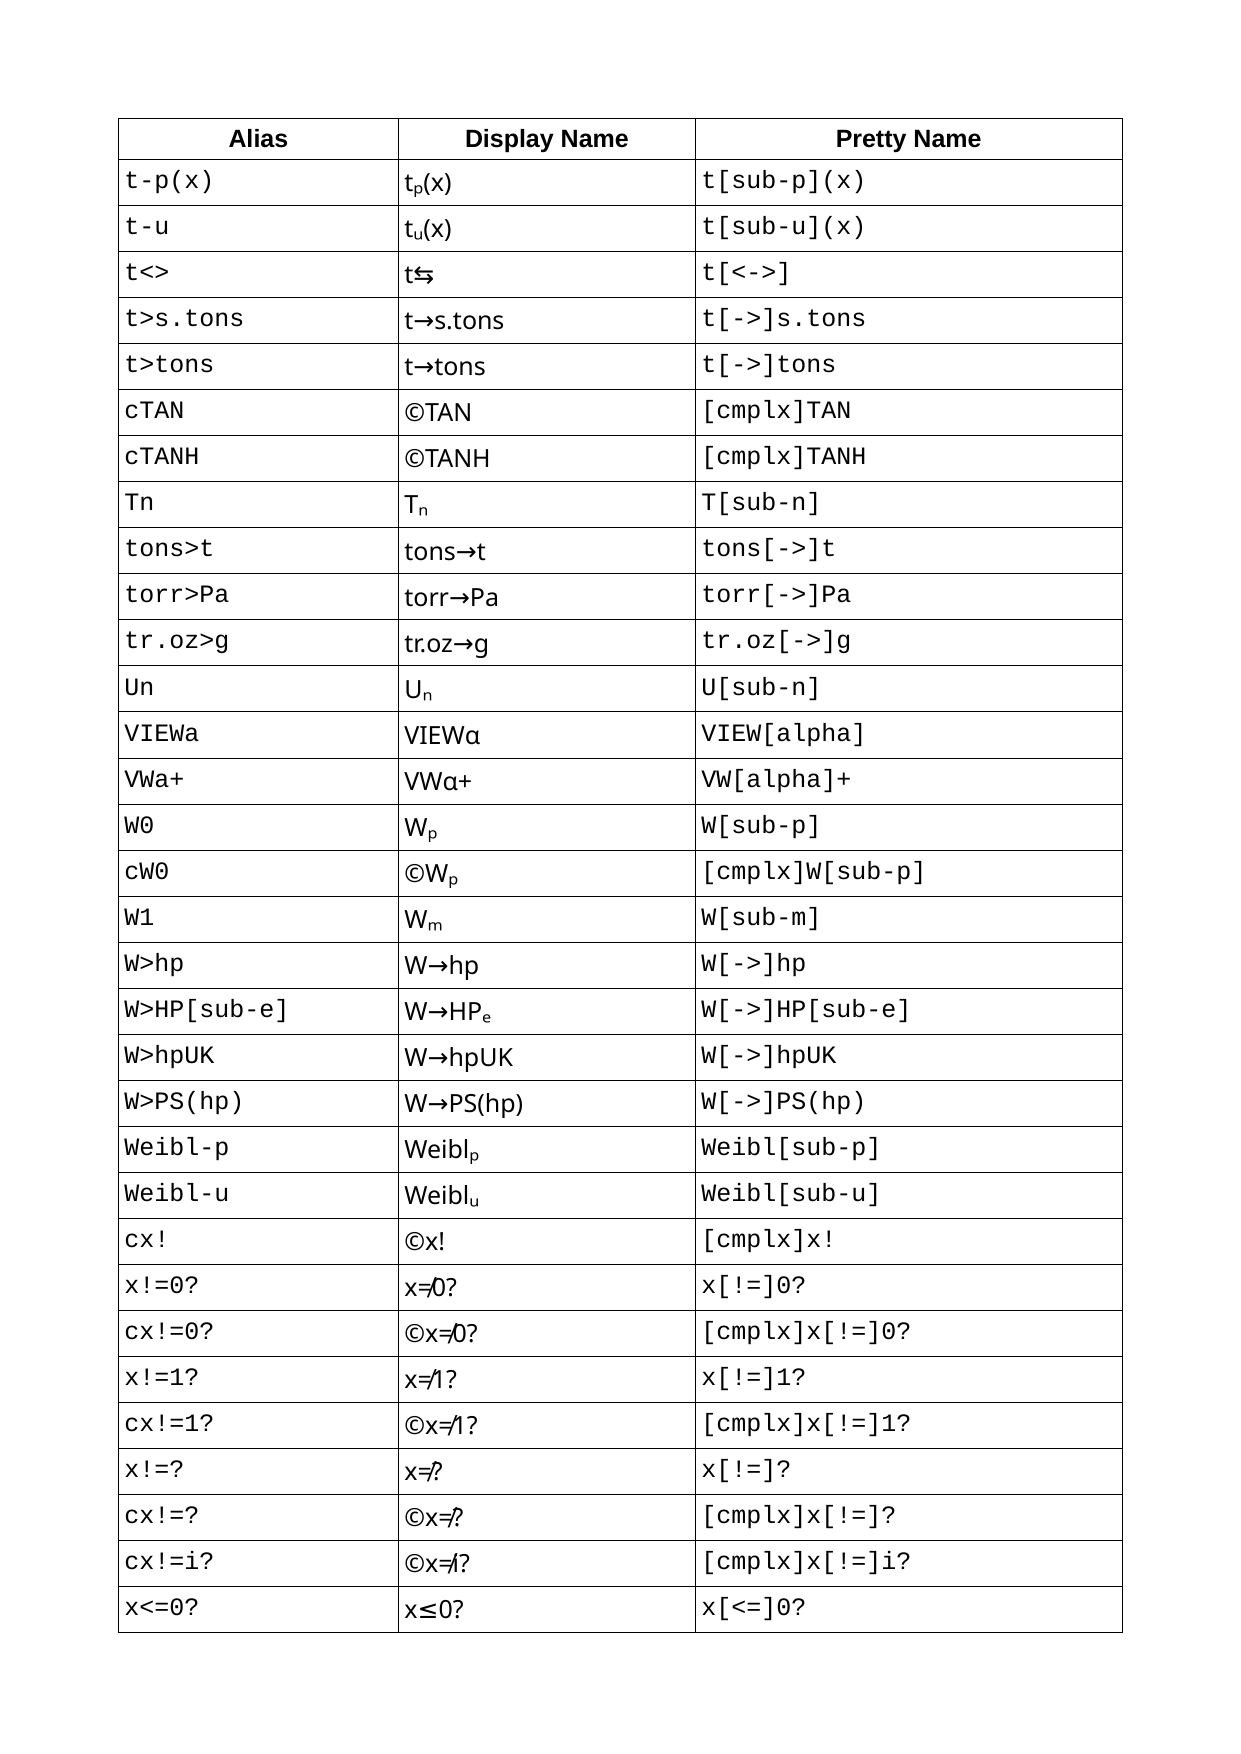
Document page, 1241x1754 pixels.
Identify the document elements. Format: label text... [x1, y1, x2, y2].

table_cell x[!=]? [696, 1449, 1122, 1494]
table_cell Wₚ [399, 805, 695, 849]
table_cell W→PS(hp) [399, 1081, 695, 1126]
table_cell [cmplx]x[!=]i? [696, 1541, 1122, 1586]
table_cell tons>t [119, 528, 398, 573]
table_cell [cmplx]x[!=]? [696, 1495, 1122, 1540]
table_cell t>s.tons [119, 298, 398, 343]
table_cell t[sub-u](x) [696, 206, 1122, 251]
table_cell W[sub-p] [696, 805, 1122, 849]
table_cell x[!=]1? [696, 1357, 1122, 1402]
table_cell T[sub-n] [696, 482, 1122, 527]
table_cell t[<->] [696, 252, 1122, 297]
table_cell W>HP[sub-e] [119, 989, 398, 1034]
table_header Alias [119, 119, 398, 159]
table_cell W[->]hpUK [696, 1035, 1122, 1080]
table_cell x!=0? [119, 1265, 398, 1310]
table_cell Un [119, 666, 398, 711]
table_cell W1 [119, 897, 398, 942]
table_cell W→hpUK [399, 1035, 695, 1080]
table_cell tr.oz[->]g [696, 620, 1122, 665]
table_cell [cmplx]x[!=]1? [696, 1403, 1122, 1448]
table_cell t-u [119, 206, 398, 251]
table_cell VWα+ [399, 759, 695, 803]
table_cell t⇆ [399, 252, 695, 297]
table_cell x!=1? [119, 1357, 398, 1402]
table_cell cx!=1? [119, 1403, 398, 1448]
table_cell x!=? [119, 1449, 398, 1494]
table_cell tons[->]t [696, 528, 1122, 573]
table_cell ©x≠i? [399, 1541, 695, 1586]
table_cell tons→t [399, 528, 695, 573]
table_cell W→HPₑ [399, 989, 695, 1034]
table_cell t[->]s.tons [696, 298, 1122, 343]
table_cell t→s.tons [399, 298, 695, 343]
table_cell W[->]HP[sub-e] [696, 989, 1122, 1034]
table_cell tr.oz→g [399, 620, 695, 665]
table_cell cTANH [119, 436, 398, 481]
table_cell [cmplx]TANH [696, 436, 1122, 481]
table_cell t→tons [399, 344, 695, 389]
table_cell x≠1? [399, 1357, 695, 1402]
table_cell U[sub-n] [696, 666, 1122, 711]
table_cell cx!=? [119, 1495, 398, 1540]
table_cell W0 [119, 805, 398, 849]
table_cell [cmplx]W[sub-p] [696, 851, 1122, 896]
table_cell tᵤ(x) [399, 206, 695, 251]
table_cell t<> [119, 252, 398, 297]
table_cell VWa+ [119, 759, 398, 803]
table_cell cx! [119, 1219, 398, 1264]
table_cell cx!=i? [119, 1541, 398, 1586]
table_cell W[->]hp [696, 943, 1122, 988]
table_header Pretty Name [696, 119, 1122, 159]
table_cell t-p(x) [119, 160, 398, 205]
table_cell VIEWa [119, 712, 398, 757]
table_cell torr→Pa [399, 574, 695, 619]
table_cell ©TANH [399, 436, 695, 481]
table_cell Wₘ [399, 897, 695, 942]
table_cell W→hp [399, 943, 695, 988]
table_cell [cmplx]TAN [696, 390, 1122, 435]
table_cell ©Wₚ [399, 851, 695, 896]
table_cell Weiblₚ [399, 1127, 695, 1172]
table_cell x<=0? [119, 1587, 398, 1632]
table_cell [cmplx]x[!=]0? [696, 1311, 1122, 1356]
table_cell cTAN [119, 390, 398, 435]
table_cell x[<=]0? [696, 1587, 1122, 1632]
table_cell ©x≠0? [399, 1311, 695, 1356]
table_cell VIEWα [399, 712, 695, 757]
table_header Display Name [399, 119, 695, 159]
table_cell Weibl[sub-p] [696, 1127, 1122, 1172]
table_cell torr[->]Pa [696, 574, 1122, 619]
table_cell x≠0? [399, 1265, 695, 1310]
table_cell torr>Pa [119, 574, 398, 619]
table_cell t[sub-p](x) [696, 160, 1122, 205]
table_cell W>hpUK [119, 1035, 398, 1080]
table_cell Weibl-u [119, 1173, 398, 1218]
table_cell W[->]PS(hp) [696, 1081, 1122, 1126]
table_cell W>hp [119, 943, 398, 988]
table_cell tₚ(x) [399, 160, 695, 205]
table_cell x[!=]0? [696, 1265, 1122, 1310]
table_cell ©x! [399, 1219, 695, 1264]
table_cell VW[alpha]+ [696, 759, 1122, 803]
table_cell W[sub-m] [696, 897, 1122, 942]
table_cell x≠? [399, 1449, 695, 1494]
table_cell ©x≠? [399, 1495, 695, 1540]
table_cell VIEW[alpha] [696, 712, 1122, 757]
table_cell tr.oz>g [119, 620, 398, 665]
table_cell Weibl[sub-u] [696, 1173, 1122, 1218]
table_cell [cmplx]x! [696, 1219, 1122, 1264]
table_cell Weibl-p [119, 1127, 398, 1172]
table_cell Uₙ [399, 666, 695, 711]
table_cell Weiblᵤ [399, 1173, 695, 1218]
table_cell ©TAN [399, 390, 695, 435]
table_cell x≤0? [399, 1587, 695, 1632]
table_cell t[->]tons [696, 344, 1122, 389]
table_cell cW0 [119, 851, 398, 896]
table_cell t>tons [119, 344, 398, 389]
table_cell Tₙ [399, 482, 695, 527]
table_cell cx!=0? [119, 1311, 398, 1356]
table_cell W>PS(hp) [119, 1081, 398, 1126]
table_cell Tn [119, 482, 398, 527]
table_cell ©x≠1? [399, 1403, 695, 1448]
